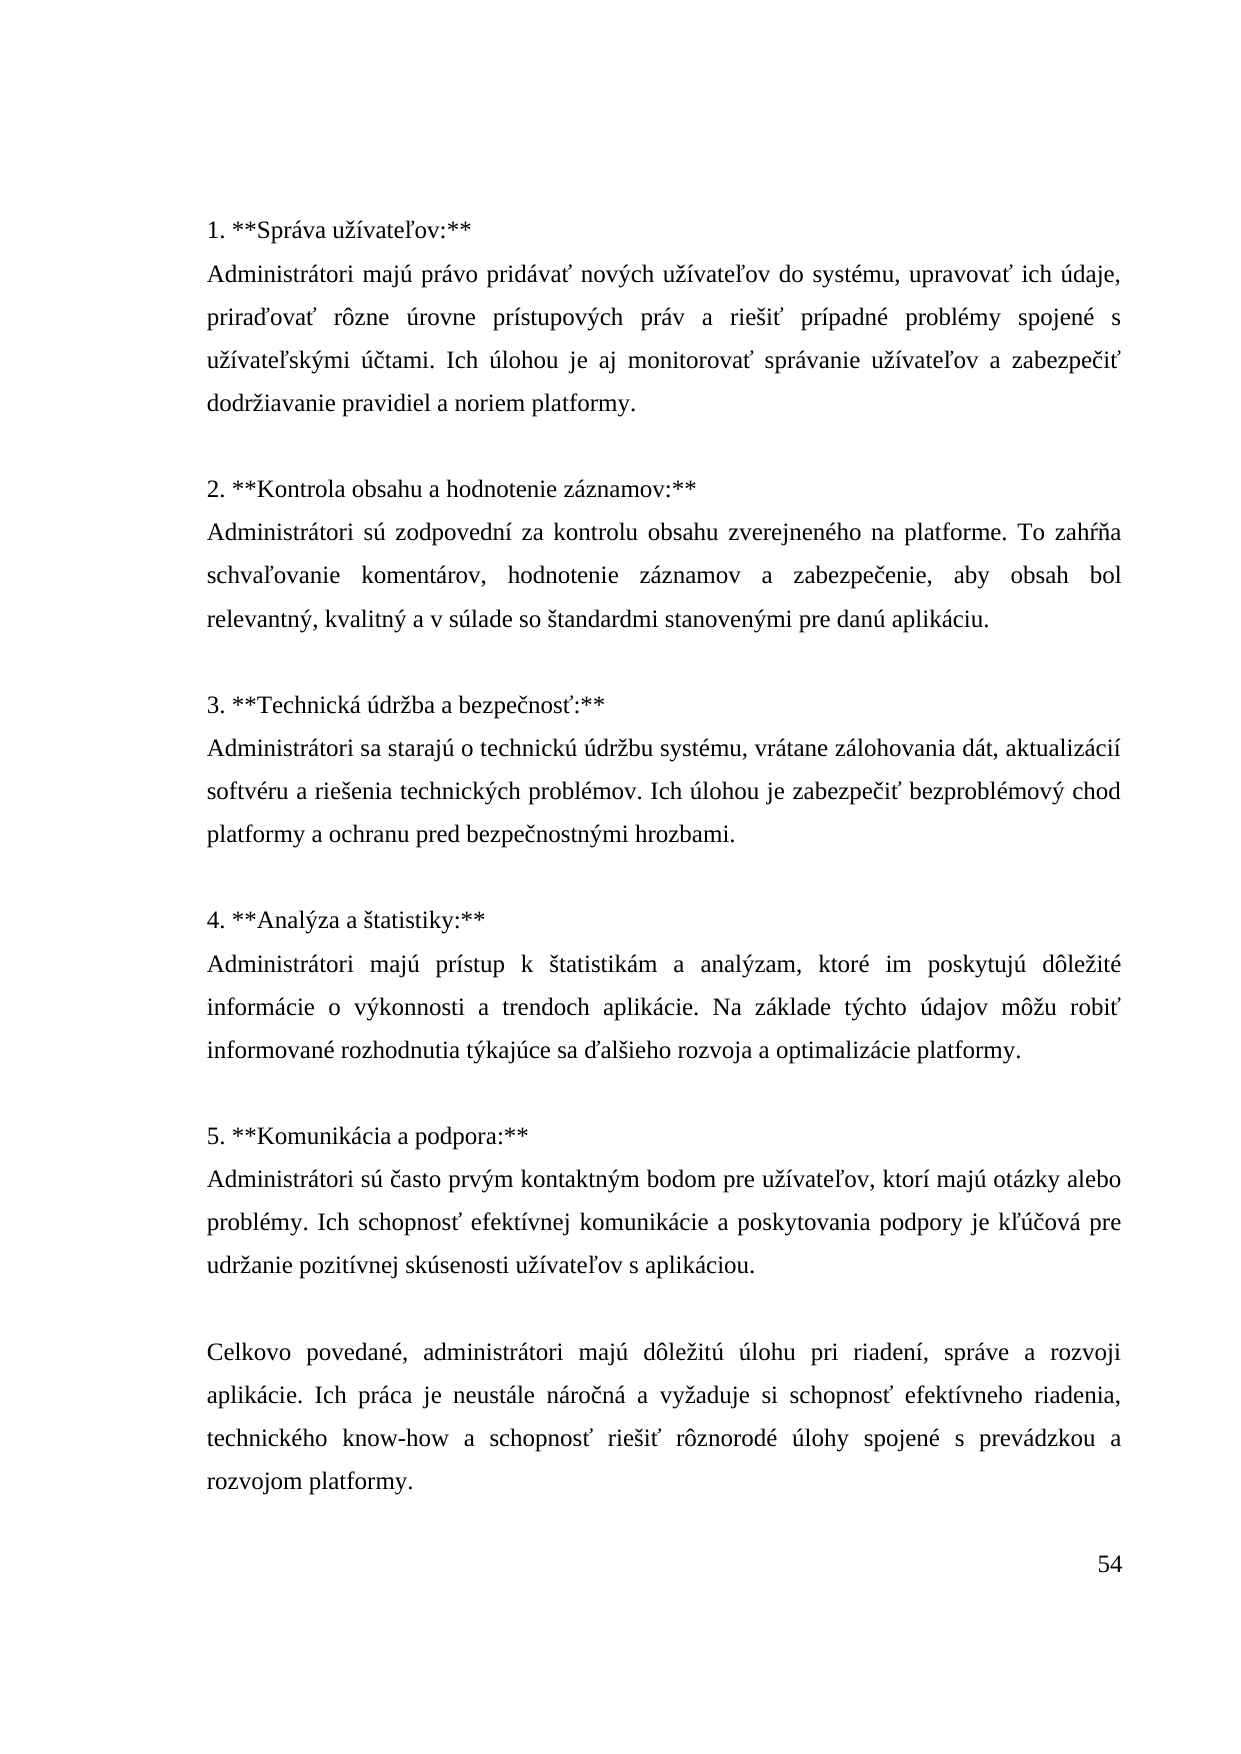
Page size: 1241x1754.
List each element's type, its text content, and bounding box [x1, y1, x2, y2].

text 5. **Komunikácia a podpora:** [207, 1121, 1122, 1150]
text Administrátori sú často prvým kontaktným bodom pre užívateľov, ktorí majú otázky alebo problémy. Ich schopnosť efektívnej komunikácie a poskytovania podpory je kľúčová pre udržanie pozitívnej skúsenosti užívateľov s aplikáciou. [207, 1164, 1122, 1279]
text Administrátori majú prístup k štatistikám a analýzam, ktoré im poskytujú dôležité informácie o výkonnosti a trendoch aplikácie. Na základe týchto údajov môžu robiť informované rozhodnutia týkajúce sa ďalšieho rozvoja a optimalizácie platformy. [207, 949, 1122, 1064]
text 1. **Správa užívateľov:** [207, 216, 1122, 244]
text Administrátori sú zodpovední za kontrolu obsahu zverejneného na platforme. To zahŕňa schvaľovanie komentárov, hodnotenie záznamov a zabezpečenie, aby obsah bol relevantný, kvalitný a v súlade so štandardmi stanovenými pre danú aplikáciu. [207, 517, 1122, 632]
text Celkovo povedané, administrátori majú dôležitú úlohu pri riadení, správe a rozvoji aplikácie. Ich práca je neustále náročná a vyžaduje si schopnosť efektívneho riadenia, technického know-how a schopnosť riešiť rôznorodé úlohy spojené s prevádzkou a rozvojom platformy. [207, 1337, 1122, 1495]
text 3. **Technická údržba a bezpečnosť:** [207, 690, 1122, 719]
text Administrátori majú právo pridávať nových užívateľov do systému, upravovať ich údaje, priraďovať rôzne úrovne prístupových práv a riešiť prípadné problémy spojené s užívateľskými účtami. Ich úlohou je aj monitorovať správanie užívateľov a zabezpečiť dodržiavanie pravidiel a noriem platformy. [207, 259, 1122, 417]
text 4. **Analýza a štatistiky:** [207, 906, 1122, 934]
text 2. **Kontrola obsahu a hodnotenie záznamov:** [207, 474, 1122, 503]
text Administrátori sa starajú o technickú údržbu systému, vrátane zálohovania dát, aktualizácií softvéru a riešenia technických problémov. Ich úlohou je zabezpečiť bezproblémový chod platformy a ochranu pred bezpečnostnými hrozbami. [207, 733, 1122, 848]
